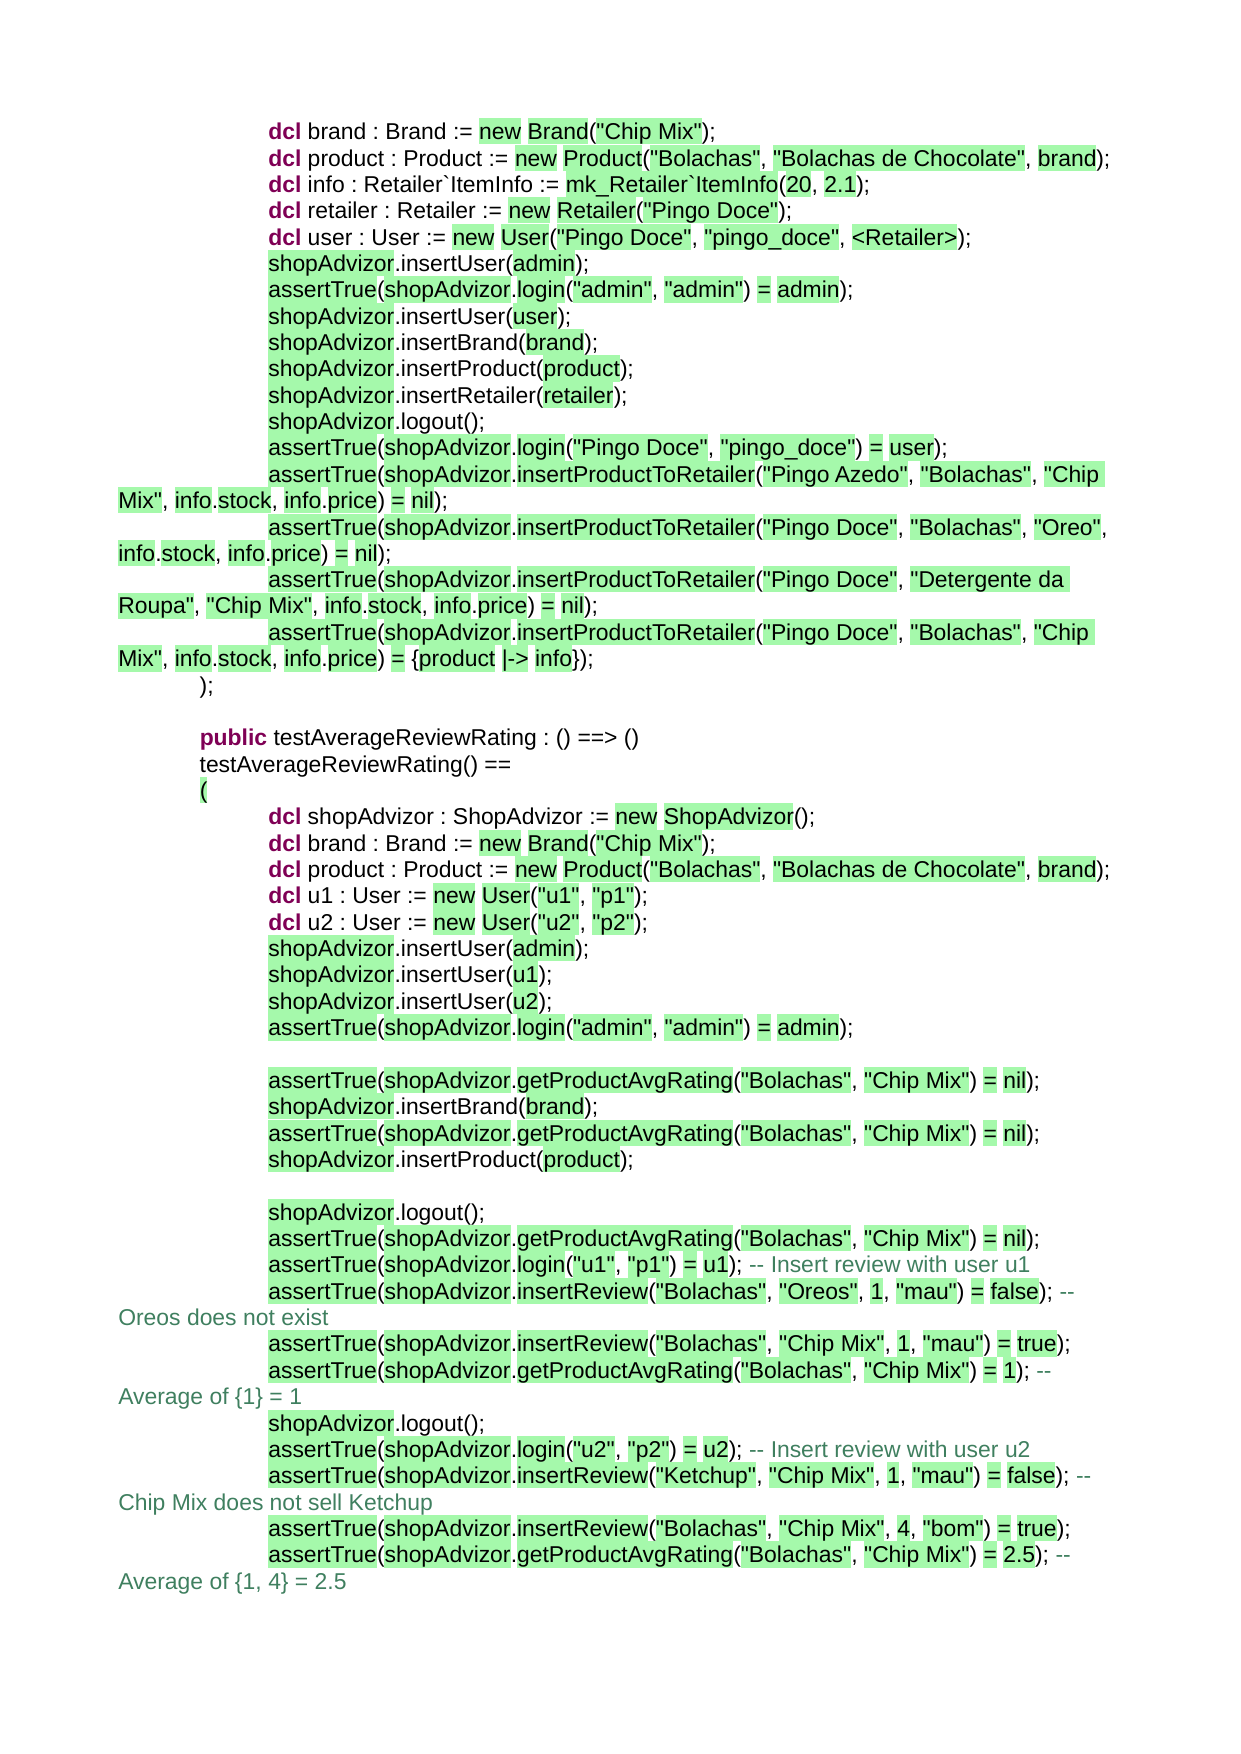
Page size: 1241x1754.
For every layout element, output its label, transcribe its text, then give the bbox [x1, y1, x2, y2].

text shopAdvizor.insertProduct(product); [118, 1146, 1122, 1172]
text shopAdvizor.insertRetailer(retailer); [118, 382, 1122, 408]
text assertTrue(shopAdvizor.insertReview("Ketchup", "Chip Mix", 1, "mau") = false); -- Chip Mix does not sell Ketchup [118, 1462, 1122, 1515]
text assertTrue(shopAdvizor.getProductAvgRating("Bolachas", "Chip Mix") = nil); [118, 1067, 1122, 1093]
text testAverageReviewRating() == [118, 751, 1122, 777]
text ); [118, 672, 1122, 698]
text assertTrue(shopAdvizor.login("u1", "p1") = u1); -- Insert review with user u1 [118, 1251, 1122, 1278]
text shopAdvizor.insertBrand(brand); [118, 329, 1122, 355]
text assertTrue(shopAdvizor.login("admin", "admin") = admin); [118, 276, 1122, 303]
text dcl u2 : User := new User("u2", "p2"); [118, 909, 1122, 935]
text shopAdvizor.insertUser(admin); [118, 250, 1122, 276]
text shopAdvizor.insertUser(u1); [118, 961, 1122, 988]
text dcl user : User := new User("Pingo Doce", "pingo_doce", <Retailer>); [118, 223, 1122, 250]
text shopAdvizor.insertUser(user); [118, 303, 1122, 329]
text public testAverageReviewRating : () ==> () [118, 724, 1122, 751]
text assertTrue(shopAdvizor.getProductAvgRating("Bolachas", "Chip Mix") = 2.5); -- Average of {1, 4} = 2.5 [118, 1541, 1122, 1594]
text assertTrue(shopAdvizor.login("Pingo Doce", "pingo_doce") = user); [118, 434, 1122, 461]
text assertTrue(shopAdvizor.insertReview("Bolachas", "Oreos", 1, "mau") = false); -- Oreos does not exist [118, 1278, 1122, 1330]
text dcl u1 : User := new User("u1", "p1"); [118, 882, 1122, 909]
text dcl product : Product := new Product("Bolachas", "Bolachas de Chocolate", brand); [118, 856, 1122, 882]
text assertTrue(shopAdvizor.insertProductToRetailer("Pingo Doce", "Bolachas", "Chip Mix", info.stock, info.price) = {product |-> info}); [118, 619, 1122, 672]
text dcl info : Retailer`ItemInfo := mk_Retailer`ItemInfo(20, 2.1); [118, 171, 1122, 197]
text dcl product : Product := new Product("Bolachas", "Bolachas de Chocolate", brand); [118, 144, 1122, 171]
text assertTrue(shopAdvizor.getProductAvgRating("Bolachas", "Chip Mix") = nil); [118, 1119, 1122, 1146]
text assertTrue(shopAdvizor.insertProductToRetailer("Pingo Doce", "Bolachas", "Oreo", info.stock, info.price) = nil); [118, 513, 1122, 566]
text dcl brand : Brand := new Brand("Chip Mix"); [118, 830, 1122, 856]
text assertTrue(shopAdvizor.login("u2", "p2") = u2); -- Insert review with user u2 [118, 1436, 1122, 1462]
text shopAdvizor.insertUser(u2); [118, 988, 1122, 1014]
text shopAdvizor.insertUser(admin); [118, 935, 1122, 961]
text dcl brand : Brand := new Brand("Chip Mix"); [118, 118, 1122, 144]
text assertTrue(shopAdvizor.insertProductToRetailer("Pingo Doce", "Detergente da Roupa", "Chip Mix", info.stock, info.price) = nil); [118, 566, 1122, 619]
text shopAdvizor.logout(); [118, 408, 1122, 434]
text assertTrue(shopAdvizor.getProductAvgRating("Bolachas", "Chip Mix") = 1); -- Average of {1} = 1 [118, 1357, 1122, 1409]
text assertTrue(shopAdvizor.insertReview("Bolachas", "Chip Mix", 4, "bom") = true); [118, 1515, 1122, 1541]
text dcl shopAdvizor : ShopAdvizor := new ShopAdvizor(); [118, 803, 1122, 830]
text ( [118, 777, 1122, 803]
text assertTrue(shopAdvizor.insertReview("Bolachas", "Chip Mix", 1, "mau") = true); [118, 1330, 1122, 1357]
text shopAdvizor.insertBrand(brand); [118, 1093, 1122, 1119]
text assertTrue(shopAdvizor.insertProductToRetailer("Pingo Azedo", "Bolachas", "Chip Mix", info.stock, info.price) = nil); [118, 461, 1122, 513]
text shopAdvizor.logout(); [118, 1199, 1122, 1225]
text shopAdvizor.logout(); [118, 1409, 1122, 1436]
text assertTrue(shopAdvizor.login("admin", "admin") = admin); [118, 1014, 1122, 1041]
text assertTrue(shopAdvizor.getProductAvgRating("Bolachas", "Chip Mix") = nil); [118, 1225, 1122, 1251]
text shopAdvizor.insertProduct(product); [118, 355, 1122, 382]
text dcl retailer : Retailer := new Retailer("Pingo Doce"); [118, 197, 1122, 223]
